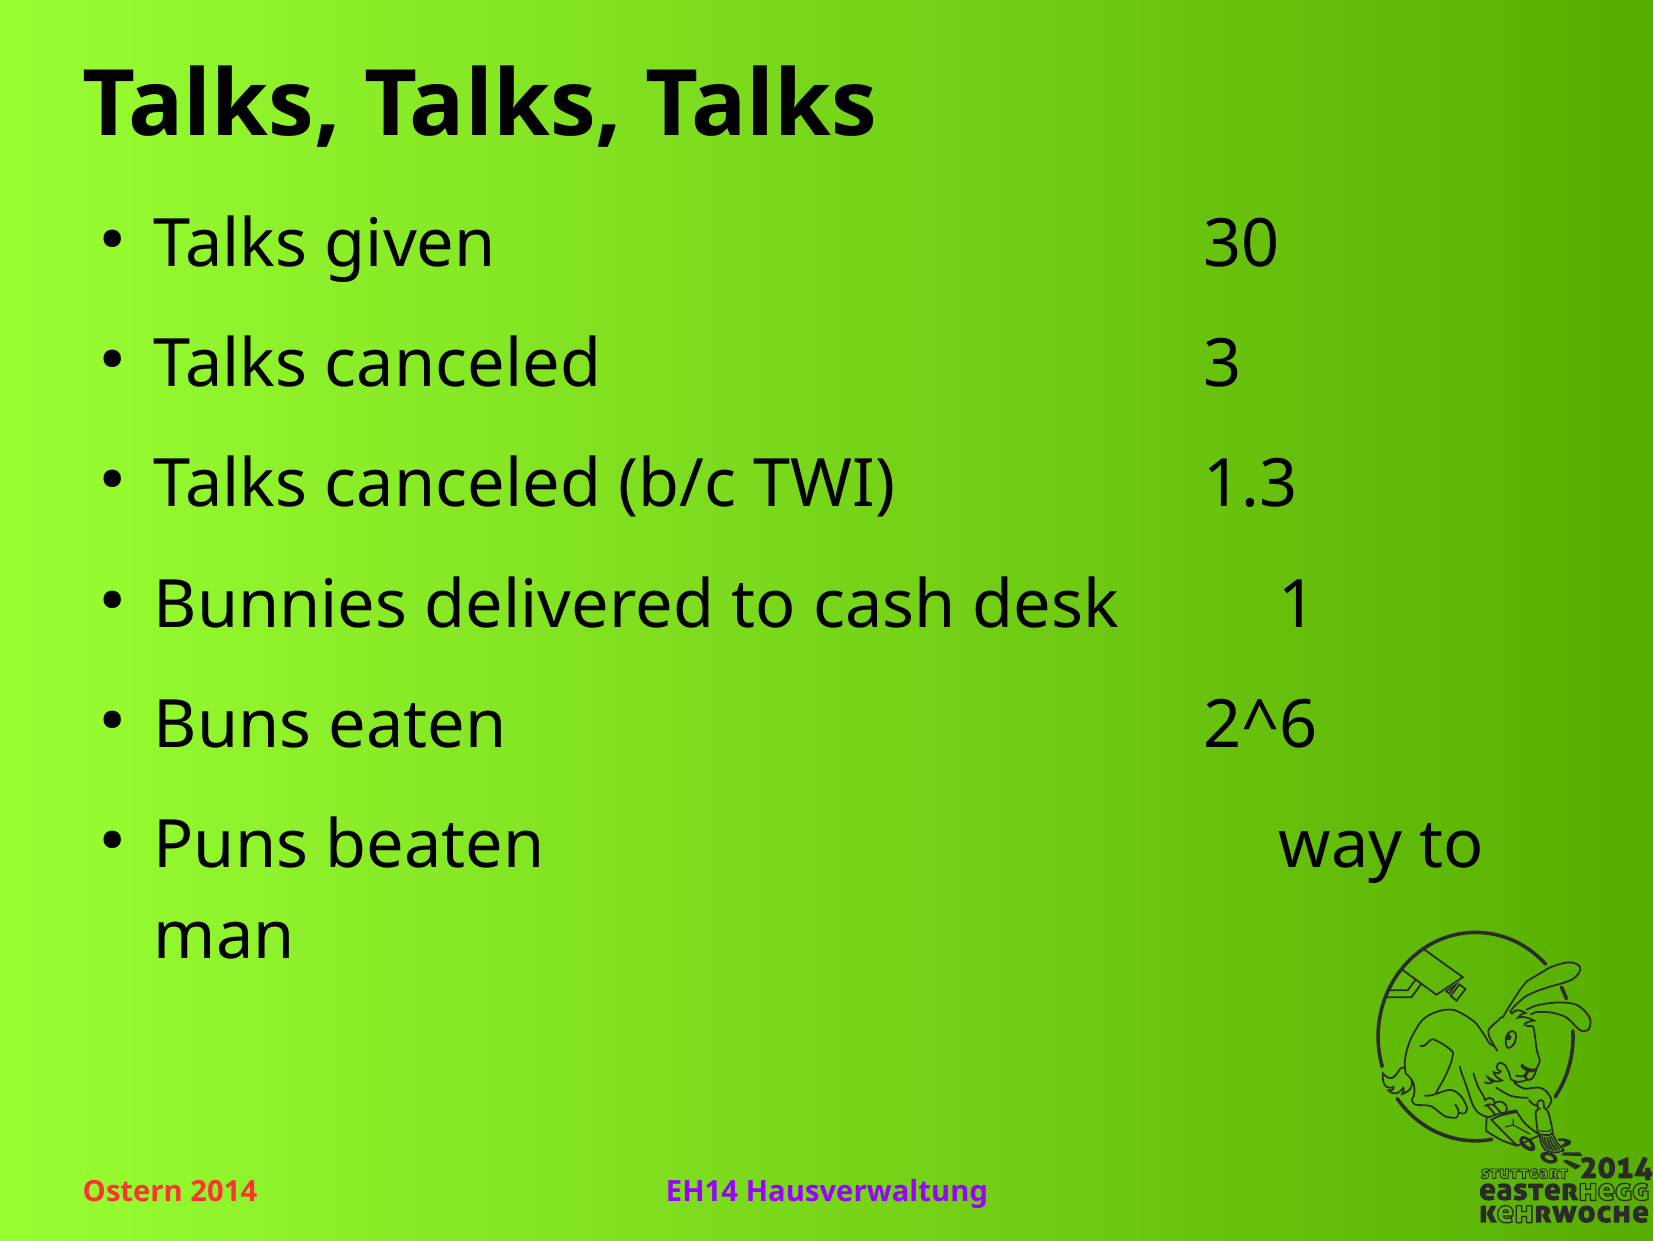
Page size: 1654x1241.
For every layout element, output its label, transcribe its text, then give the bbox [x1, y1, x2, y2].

title Talks, Talks, Talks [82, 49, 1571, 151]
list Talks given 30 Talks canceled 3 Talks canceled (b/c TWI) 1.3 Bunnies delivered to cash desk 1 Buns eaten 2^6 Puns beaten way to man [82, 195, 1571, 1131]
title Party Stats [77, 0, 81, 1240]
